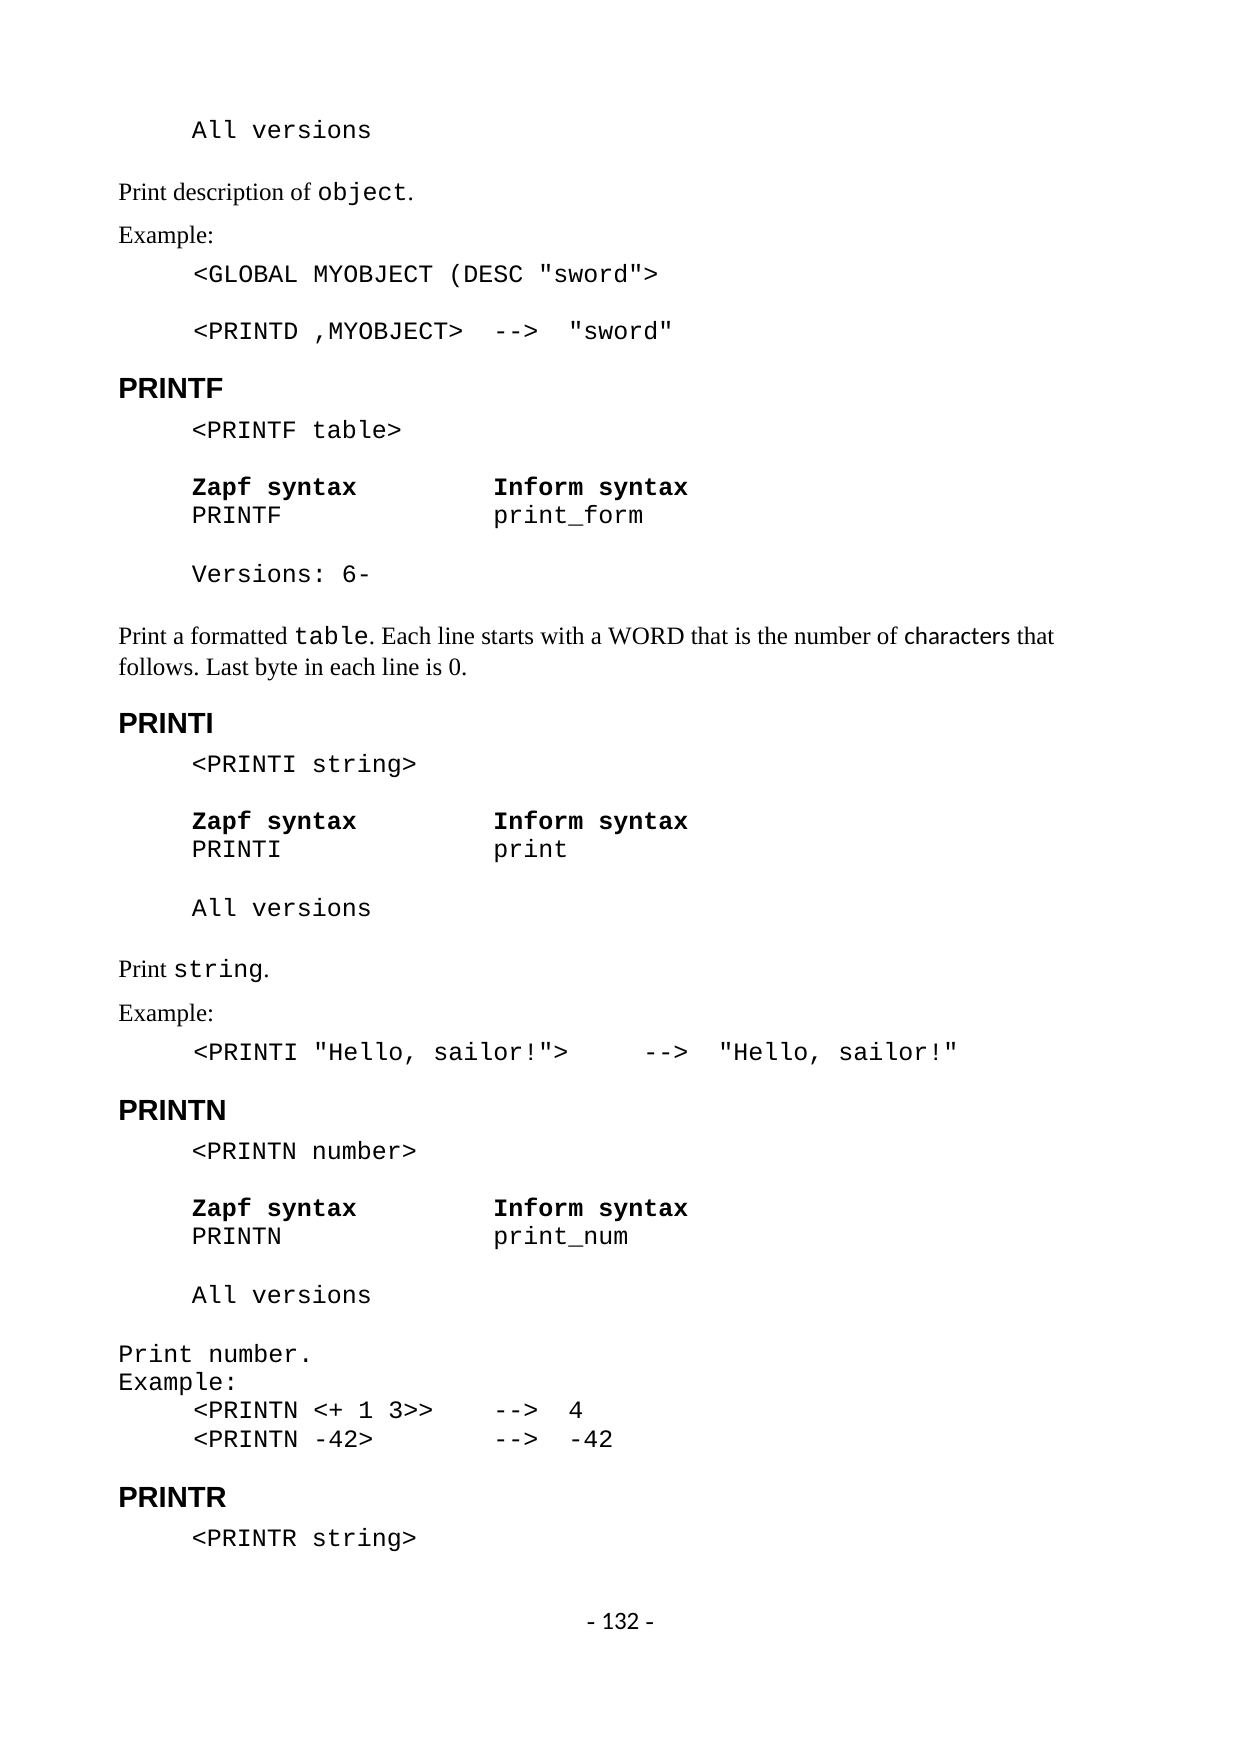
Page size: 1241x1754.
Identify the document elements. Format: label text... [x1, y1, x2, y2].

subtitle PRINTI [43, 706, 1122, 739]
text Example: [118, 220, 1122, 249]
text Print string. [118, 954, 1122, 985]
subtitle PRINTR [43, 1479, 1122, 1513]
text Print number. [118, 1341, 1122, 1369]
text <PRINTN <+ 1 3>> --> 4 <PRINTN -42> --> -42 [118, 1398, 1122, 1454]
text <PRINTN number> [192, 1138, 1122, 1167]
subtitle PRINTN [43, 1092, 1122, 1126]
text <PRINTI "Hello, sailor!"> --> "Hello, sailor!" [118, 1039, 1122, 1067]
text All versions [192, 896, 1122, 924]
text Example: [118, 998, 1122, 1027]
text Zapf syntax Inform syntax [192, 474, 1122, 503]
text All versions [192, 1282, 1122, 1311]
text All versions [192, 118, 1122, 146]
text <PRINTI string> [192, 752, 1122, 780]
text PRINTF print_form [192, 503, 1122, 531]
text Print description of object. [118, 177, 1122, 208]
text PRINTI print [192, 837, 1122, 865]
text Example: [118, 1369, 1122, 1398]
text PRINTN print_num [192, 1223, 1122, 1252]
text <PRINTF table> [192, 418, 1122, 446]
text Zapf syntax Inform syntax [192, 808, 1122, 837]
subtitle PRINTF [43, 372, 1122, 405]
text Versions: 6- [192, 561, 1122, 590]
text <PRINTR string> [192, 1526, 1122, 1554]
text Print a formatted table. Each line starts with a WORD that is the number of characters that follows. Last byte in each line is 0. [118, 620, 1122, 681]
text Zapf syntax Inform syntax [192, 1195, 1122, 1223]
text <GLOBAL MYOBJECT (DESC "sword"> <PRINTD ,MYOBJECT> --> "sword" [118, 262, 1122, 347]
